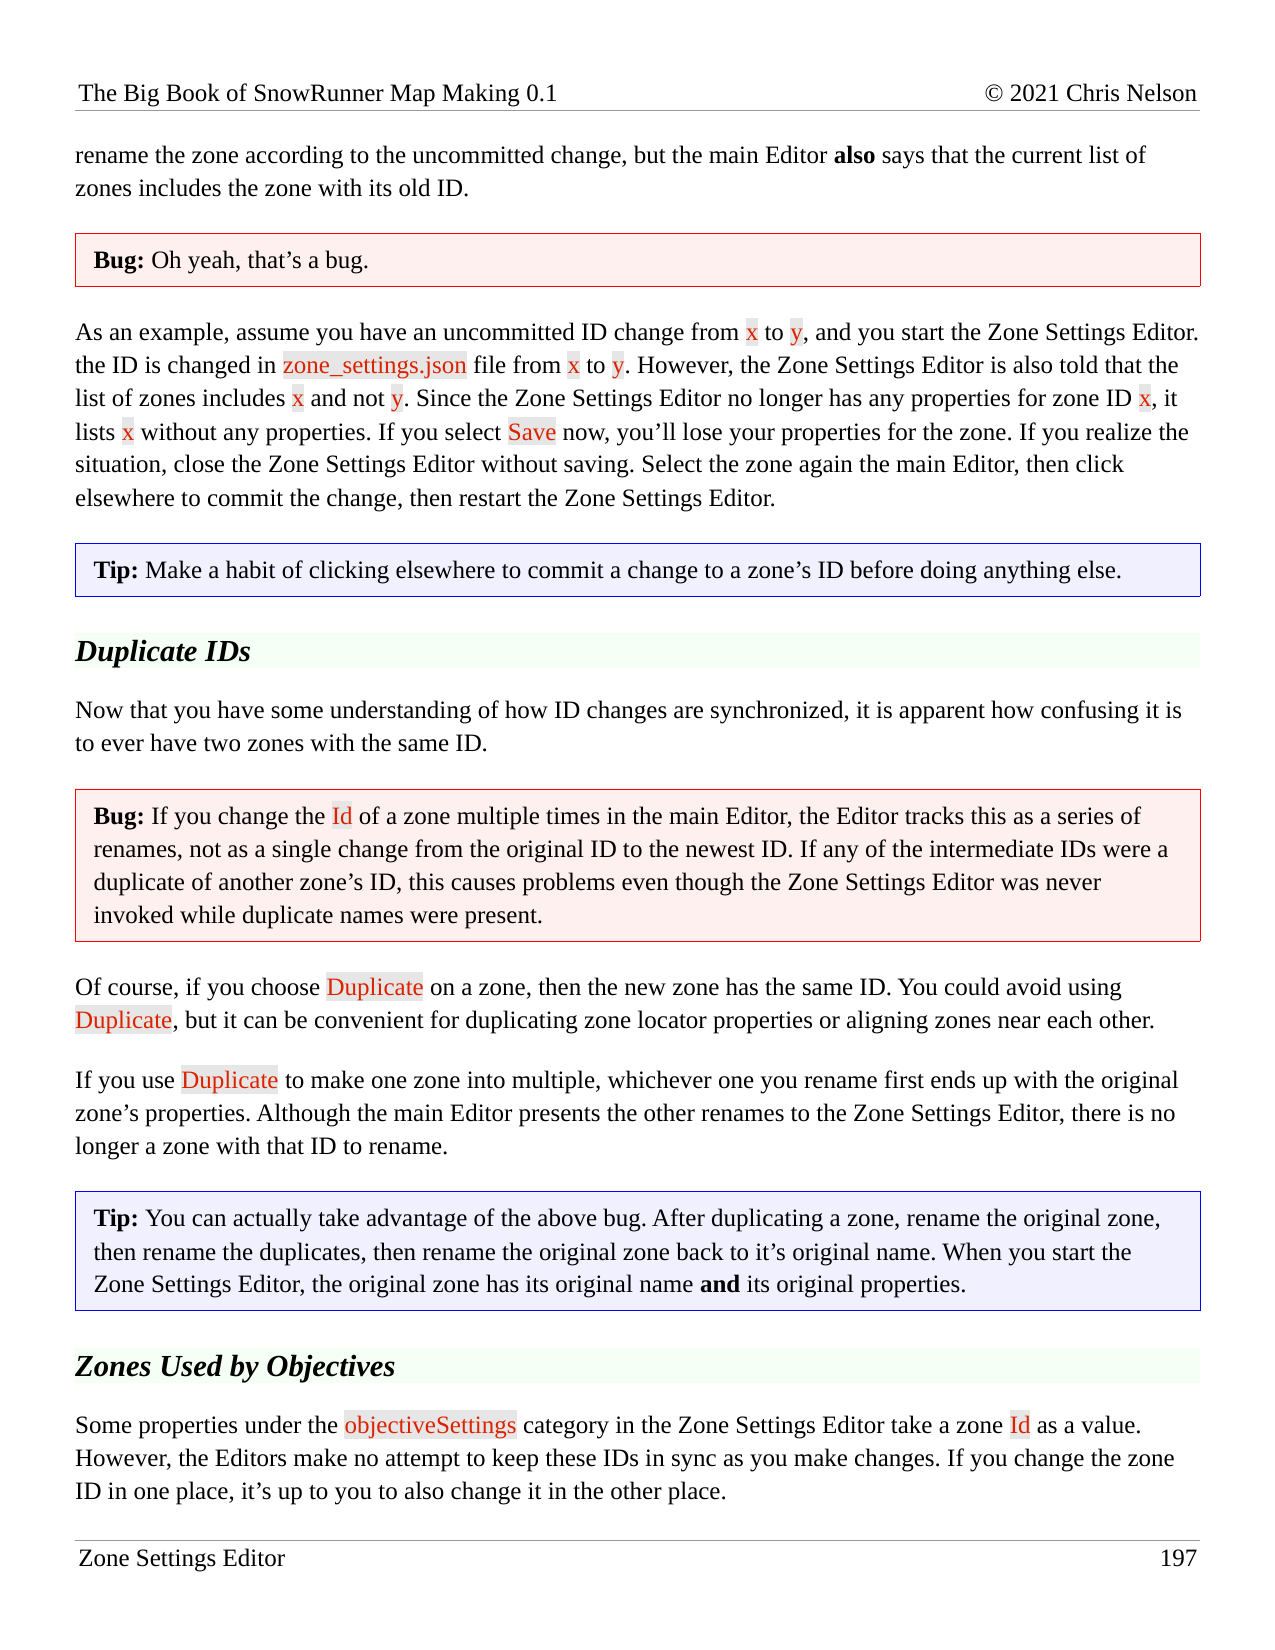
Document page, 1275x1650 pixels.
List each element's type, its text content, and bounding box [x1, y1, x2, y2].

subtitle Duplicate IDs [75, 633, 1200, 668]
list Make a habit of clicking elsewhere to commit a change to a zone’s ID before doing anything else. [76, 544, 1200, 596]
text Of course, if you choose Duplicate on a zone, then the new zone has the same ID. You could avoid using Duplicate, but it can be convenient for duplicating zone locator properties or aligning zones near each other. [75, 972, 1200, 1034]
list If you change the Id of a zone multiple times in the main Editor, the Editor tracks this as a series of renames, not as a single change from the original ID to the newest ID. If any of the intermediate IDs were a duplicate of another zone’s ID, this causes problems even though the Zone Settings Editor was never invoked while duplicate names were present. [76, 790, 1200, 941]
subtitle Zones Used by Objectives [75, 1348, 1200, 1383]
text As an example, assume you have an uncommitted ID change from x to y, and you start the Zone Settings Editor. the ID is changed in zone_settings.json file from x to y. However, the Zone Settings Editor is also told that the list of zones includes x and not y. Since the Zone Settings Editor no longer has any properties for zone ID x, it lists x without any properties. If you select Save now, you’ll lose your properties for the zone. If you realize the situation, close the Zone Settings Editor without saving. Select the zone again the main Editor, then click elsewhere to commit the change, then restart the Zone Settings Editor. [75, 317, 1200, 511]
text rename the zone according to the uncommitted change, but the main Editor also says that the current list of zones includes the zone with its old ID. [75, 140, 1200, 202]
text Now that you have some understanding of how ID changes are synchronized, it is apparent how confusing it is to ever have two zones with the same ID. [75, 696, 1200, 757]
list You can actually take advantage of the above bug. After duplicating a zone, rename the original zone, then rename the duplicates, then rename the original zone back to it’s original name. When you start the Zone Settings Editor, the original zone has its original name and its original properties. [76, 1192, 1200, 1310]
text If you use Duplicate to make one zone into multiple, whichever one you rename first ends up with the original zone’s properties. Although the main Editor presents the other renames to the Zone Settings Editor, there is no longer a zone with that ID to rename. [75, 1065, 1200, 1160]
list Oh yeah, that’s a bug. [76, 234, 1200, 286]
text Some properties under the objectiveSettings category in the Zone Settings Editor take a zone Id as a value. However, the Editors make no attempt to keep these IDs in sync as you make changes. If you change the zone ID in one place, it’s up to you to also change it in the other place. [75, 1410, 1200, 1505]
